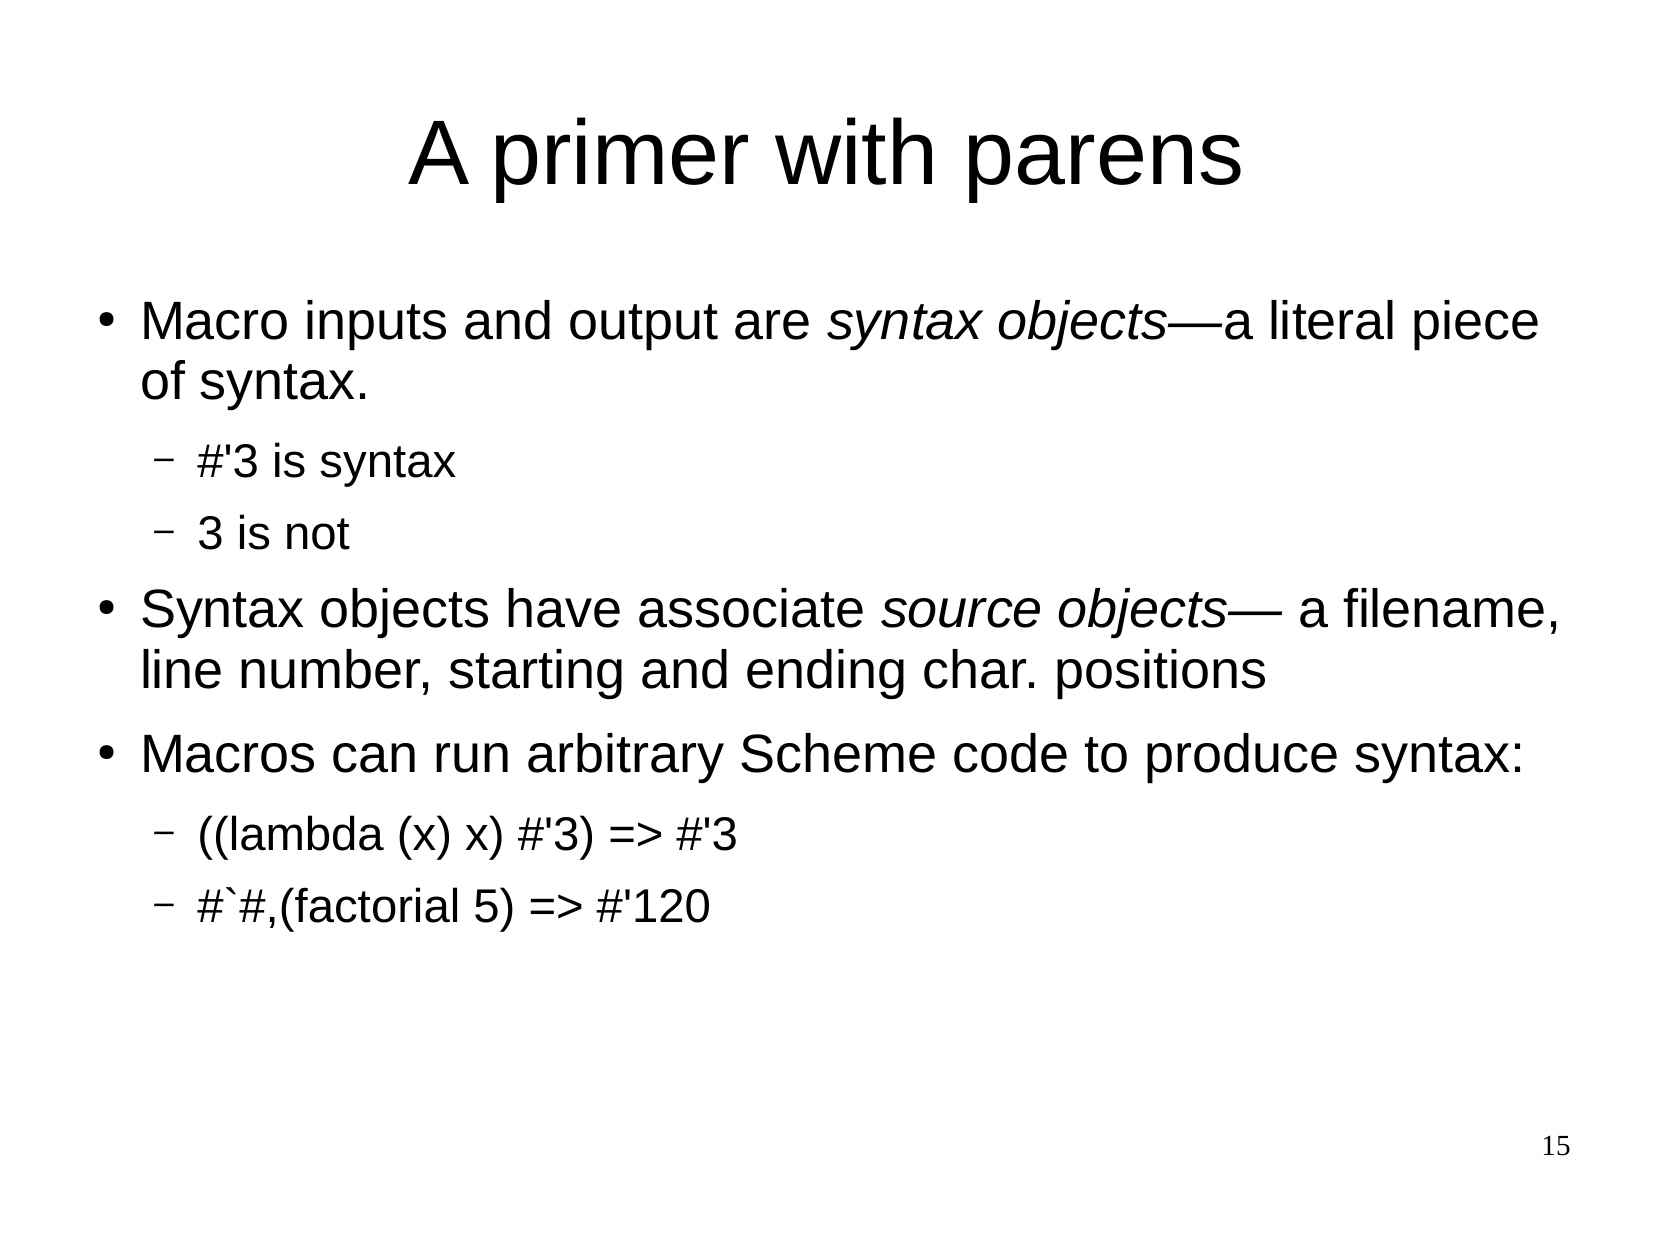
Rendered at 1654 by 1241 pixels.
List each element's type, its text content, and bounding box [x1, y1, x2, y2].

title A primer with parens [82, 49, 1571, 257]
list Macro inputs and output are syntax objects—a literal piece of syntax. #'3 is syntax 3 is not Syntax objects have associate source objects— a filename, line number, starting and ending char. positions Macros can run arbitrary Scheme code to produce syntax: ((lambda (x) x) #'3) => #'3 #`#,(factorial 5) => #'120 [82, 290, 1571, 1010]
